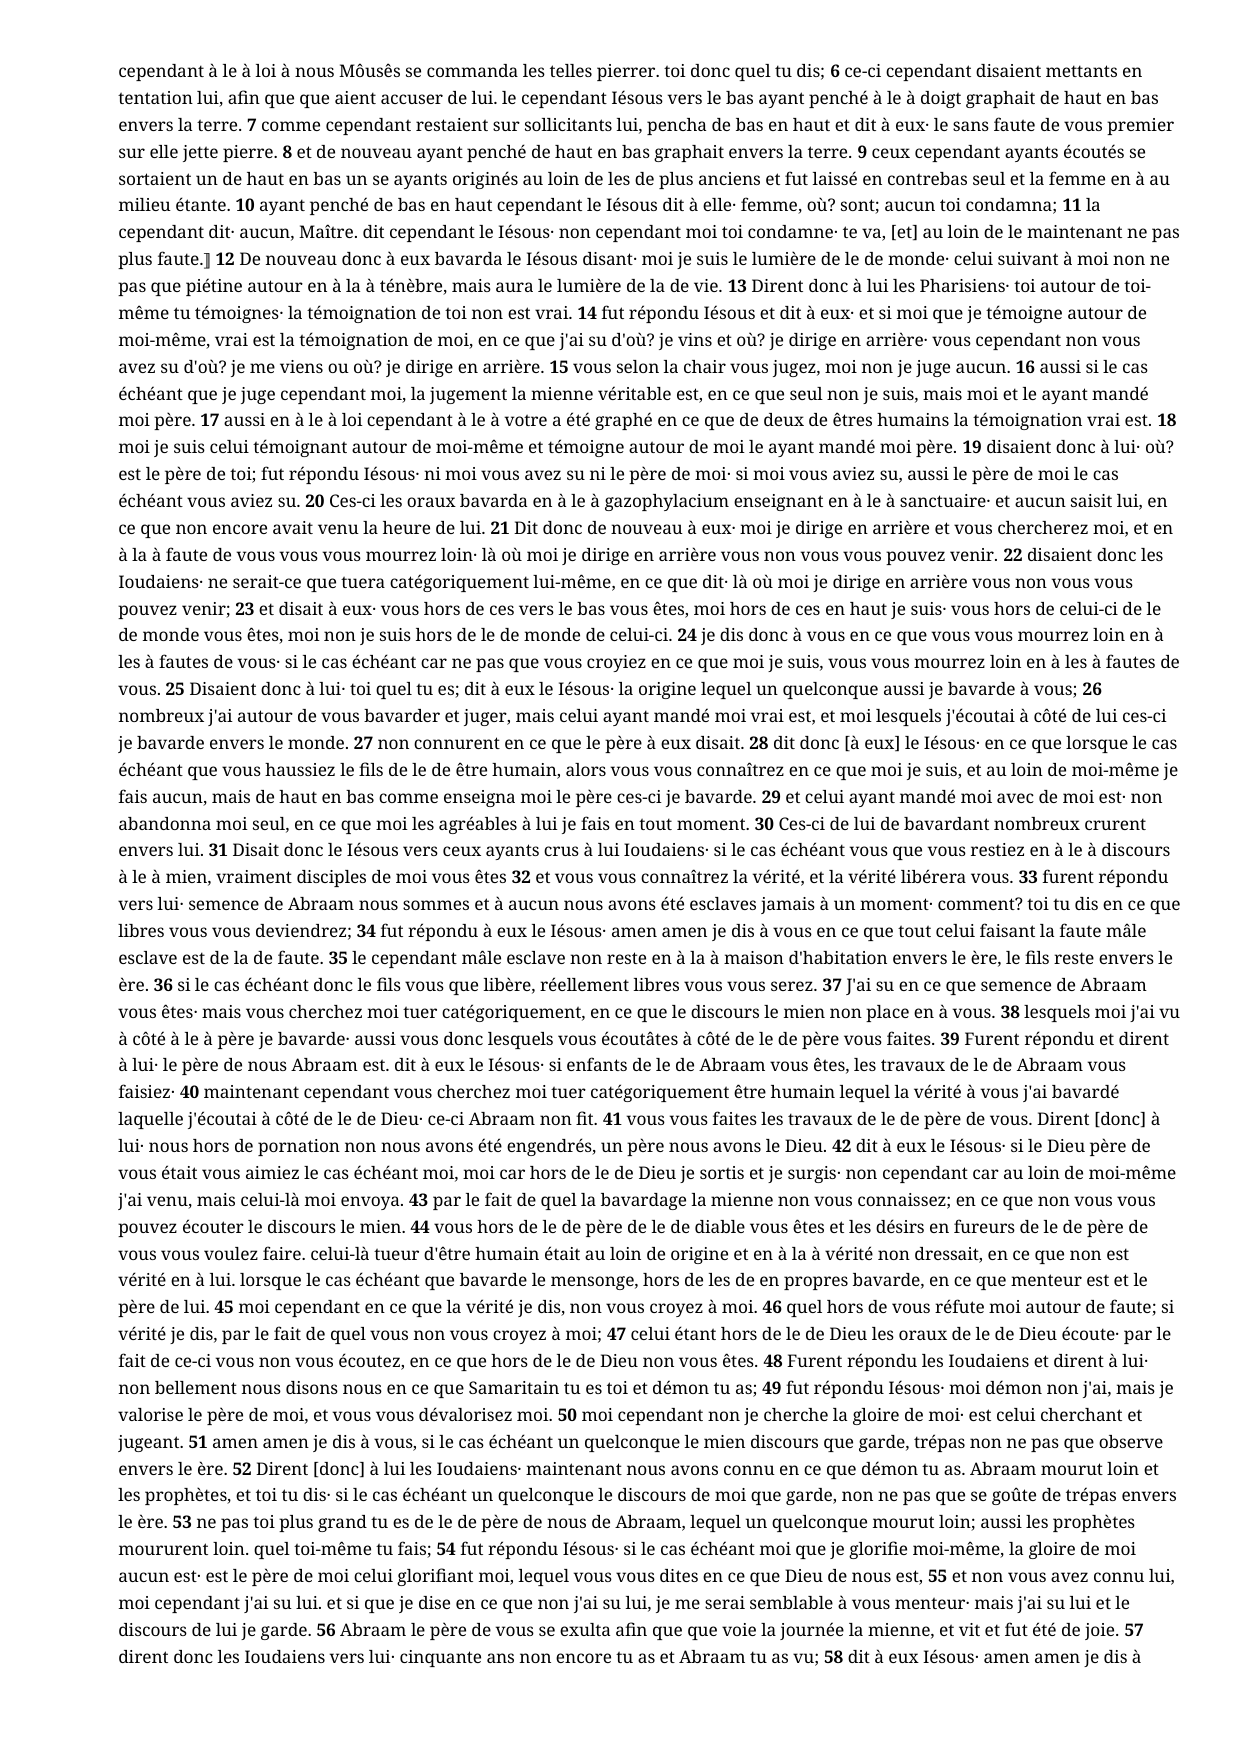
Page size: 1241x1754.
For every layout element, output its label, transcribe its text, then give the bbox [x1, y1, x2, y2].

text cependant à le à loi à nous Môusês se commanda les telles pierrer. toi donc quel tu dis; 6 ce-ci cependant disaient mettants en tentation lui, afin que que aient accuser de lui. le cependant Iésous vers le bas ayant penché à le à doigt graphait de haut en bas envers la terre. 7 comme cependant restaient sur sollicitants lui, pencha de bas en haut et dit à eux· le sans faute de vous premier sur elle jette pierre. 8 et de nouveau ayant penché de haut en bas graphait envers la terre. 9 ceux cependant ayants écoutés se sortaient un de haut en bas un se ayants originés au loin de les de plus anciens et fut laissé en contrebas seul et la femme en à au milieu étante. 10 ayant penché de bas en haut cependant le Iésous dit à elle· femme, où? sont; aucun toi condamna; 11 la cependant dit· aucun, Maître. dit cependant le Iésous· non cependant moi toi condamne· te va, [et] au loin de le maintenant ne pas plus faute.⟧ 12 De nouveau donc à eux bavarda le Iésous disant· moi je suis le lumière de le de monde· celui suivant à moi non ne pas que piétine autour en à la à ténèbre, mais aura le lumière de la de vie. 13 Dirent donc à lui les Pharisiens· toi autour de toi-même tu témoignes· la témoignation de toi non est vrai. 14 fut répondu Iésous et dit à eux· et si moi que je témoigne autour de moi-même, vrai est la témoignation de moi, en ce que j'ai su d'où? je vins et où? je dirige en arrière· vous cependant non vous avez su d'où? je me viens ou où? je dirige en arrière. 15 vous selon la chair vous jugez, moi non je juge aucun. 16 aussi si le cas échéant que je juge cependant moi, la jugement la mienne véritable est, en ce que seul non je suis, mais moi et le ayant mandé moi père. 17 aussi en à le à loi cependant à le à votre a été graphé en ce que de deux de êtres humains la témoignation vrai est. 18 moi je suis celui témoignant autour de moi-même et témoigne autour de moi le ayant mandé moi père. 19 disaient donc à lui· où? est le père de toi; fut répondu Iésous· ni moi vous avez su ni le père de moi· si moi vous aviez su, aussi le père de moi le cas échéant vous aviez su. 20 Ces-ci les oraux bavarda en à le à gazophylacium enseignant en à le à sanctuaire· et aucun saisit lui, en ce que non encore avait venu la heure de lui. 21 Dit donc de nouveau à eux· moi je dirige en arrière et vous chercherez moi, et en à la à faute de vous vous vous mourrez loin· là où moi je dirige en arrière vous non vous vous pouvez venir. 22 disaient donc les Ioudaiens· ne serait-ce que tuera catégoriquement lui-même, en ce que dit· là où moi je dirige en arrière vous non vous vous pouvez venir; 23 et disait à eux· vous hors de ces vers le bas vous êtes, moi hors de ces en haut je suis· vous hors de celui-ci de le de monde vous êtes, moi non je suis hors de le de monde de celui-ci. 24 je dis donc à vous en ce que vous vous mourrez loin en à les à fautes de vous· si le cas échéant car ne pas que vous croyiez en ce que moi je suis, vous vous mourrez loin en à les à fautes de vous. 25 Disaient donc à lui· toi quel tu es; dit à eux le Iésous· la origine lequel un quelconque aussi je bavarde à vous; 26 nombreux j'ai autour de vous bavarder et juger, mais celui ayant mandé moi vrai est, et moi lesquels j'écoutai à côté de lui ces-ci je bavarde envers le monde. 27 non connurent en ce que le père à eux disait. 28 dit donc [à eux] le Iésous· en ce que lorsque le cas échéant que vous haussiez le fils de le de être humain, alors vous vous connaîtrez en ce que moi je suis, et au loin de moi-même je fais aucun, mais de haut en bas comme enseigna moi le père ces-ci je bavarde. 29 et celui ayant mandé moi avec de moi est· non abandonna moi seul, en ce que moi les agréables à lui je fais en tout moment. 30 Ces-ci de lui de bavardant nombreux crurent envers lui. 31 Disait donc le Iésous vers ceux ayants crus à lui Ioudaiens· si le cas échéant vous que vous restiez en à le à discours à le à mien, vraiment disciples de moi vous êtes 32 et vous vous connaîtrez la vérité, et la vérité libérera vous. 33 furent répondu vers lui· semence de Abraam nous sommes et à aucun nous avons été esclaves jamais à un moment· comment? toi tu dis en ce que libres vous vous deviendrez; 34 fut répondu à eux le Iésous· amen amen je dis à vous en ce que tout celui faisant la faute mâle esclave est de la de faute. 35 le cependant mâle esclave non reste en à la à maison d'habitation envers le ère, le fils reste envers le ère. 36 si le cas échéant donc le fils vous que libère, réellement libres vous vous serez. 37 J'ai su en ce que semence de Abraam vous êtes· mais vous cherchez moi tuer catégoriquement, en ce que le discours le mien non place en à vous. 38 lesquels moi j'ai vu à côté à le à père je bavarde· aussi vous donc lesquels vous écoutâtes à côté de le de père vous faites. 39 Furent répondu et dirent à lui· le père de nous Abraam est. dit à eux le Iésous· si enfants de le de Abraam vous êtes, les travaux de le de Abraam vous faisiez· 40 maintenant cependant vous cherchez moi tuer catégoriquement être humain lequel la vérité à vous j'ai bavardé laquelle j'écoutai à côté de le de Dieu· ce-ci Abraam non fit. 41 vous vous faites les travaux de le de père de vous. Dirent [donc] à lui· nous hors de pornation non nous avons été engendrés, un père nous avons le Dieu. 42 dit à eux le Iésous· si le Dieu père de vous était vous aimiez le cas échéant moi, moi car hors de le de Dieu je sortis et je surgis· non cependant car au loin de moi-même j'ai venu, mais celui-là moi envoya. 43 par le fait de quel la bavardage la mienne non vous connaissez; en ce que non vous vous pouvez écouter le discours le mien. 44 vous hors de le de père de le de diable vous êtes et les désirs en fureurs de le de père de vous vous voulez faire. celui-là tueur d'être humain était au loin de origine et en à la à vérité non dressait, en ce que non est vérité en à lui. lorsque le cas échéant que bavarde le mensonge, hors de les de en propres bavarde, en ce que menteur est et le père de lui. 45 moi cependant en ce que la vérité je dis, non vous croyez à moi. 46 quel hors de vous réfute moi autour de faute; si vérité je dis, par le fait de quel vous non vous croyez à moi; 47 celui étant hors de le de Dieu les oraux de le de Dieu écoute· par le fait de ce-ci vous non vous écoutez, en ce que hors de le de Dieu non vous êtes. 48 Furent répondu les Ioudaiens et dirent à lui· non bellement nous disons nous en ce que Samaritain tu es toi et démon tu as; 49 fut répondu Iésous· moi démon non j'ai, mais je valorise le père de moi, et vous vous dévalorisez moi. 50 moi cependant non je cherche la gloire de moi· est celui cherchant et jugeant. 51 amen amen je dis à vous, si le cas échéant un quelconque le mien discours que garde, trépas non ne pas que observe envers le ère. 52 Dirent [donc] à lui les Ioudaiens· maintenant nous avons connu en ce que démon tu as. Abraam mourut loin et les prophètes, et toi tu dis· si le cas échéant un quelconque le discours de moi que garde, non ne pas que se goûte de trépas envers le ère. 53 ne pas toi plus grand tu es de le de père de nous de Abraam, lequel un quelconque mourut loin; aussi les prophètes moururent loin. quel toi-même tu fais; 54 fut répondu Iésous· si le cas échéant moi que je glorifie moi-même, la gloire de moi aucun est· est le père de moi celui glorifiant moi, lequel vous vous dites en ce que Dieu de nous est, 55 et non vous avez connu lui, moi cependant j'ai su lui. et si que je dise en ce que non j'ai su lui, je me serai semblable à vous menteur· mais j'ai su lui et le discours de lui je garde. 56 Abraam le père de vous se exulta afin que que voie la journée la mienne, et vit et fut été de joie. 57 dirent donc les Ioudaiens vers lui· cinquante ans non encore tu as et Abraam tu as vu; 58 dit à eux Iésous· amen amen je dis à [118, 59, 1181, 1668]
